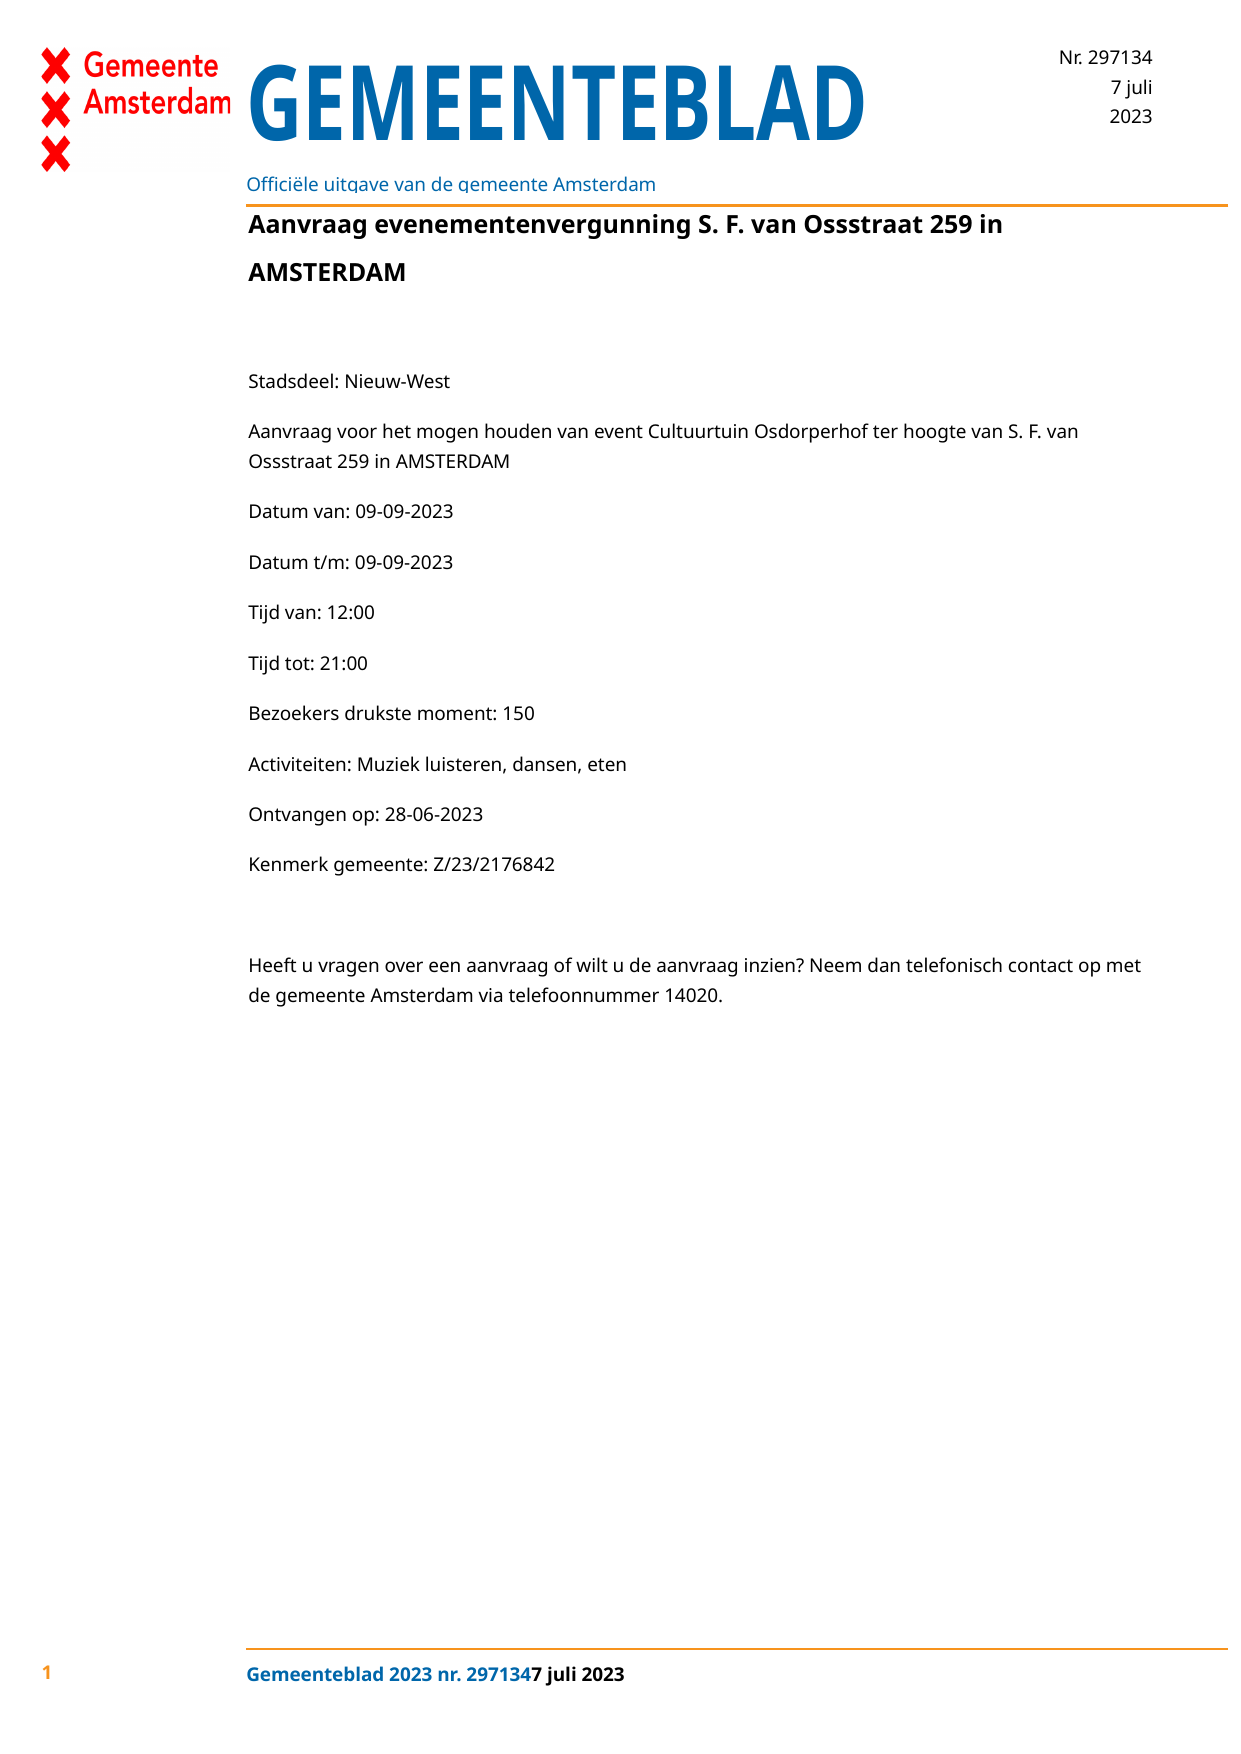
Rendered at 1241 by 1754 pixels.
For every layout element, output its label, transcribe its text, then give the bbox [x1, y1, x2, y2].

text Stadsdeel: Nieuw-West [248, 368, 1152, 394]
picture [41, 47, 231, 172]
text Datum van: 09-09-2023 [248, 499, 1152, 524]
text Activiteiten: Muziek luisteren, dansen, eten [248, 751, 1152, 777]
text Aanvraag evenementenvergunning S. F. van Ossstraat 259 in AMSTERDAM [248, 207, 1152, 288]
text Ontvangen op: 28-06-2023 [248, 801, 1152, 827]
text Bezoekers drukste moment: 150 [248, 700, 1152, 726]
text Tijd tot: 21:00 [248, 650, 1152, 676]
text Datum t/m: 09-09-2023 [248, 549, 1152, 575]
text Aanvraag voor het mogen houden van event Cultuurtuin Osdorperhof ter hoogte van S. F. van Ossstraat 259 in AMSTERDAM [248, 419, 1152, 474]
text Tijd van: 12:00 [248, 599, 1152, 625]
text Heeft u vragen over een aanvraag of wilt u de aanvraag inzien? Neem dan telefonisch contact op met de gemeente Amsterdam via telefoonnummer 14020. [248, 952, 1152, 1008]
text Kenmerk gemeente: Z/23/2176842 [248, 852, 1152, 877]
